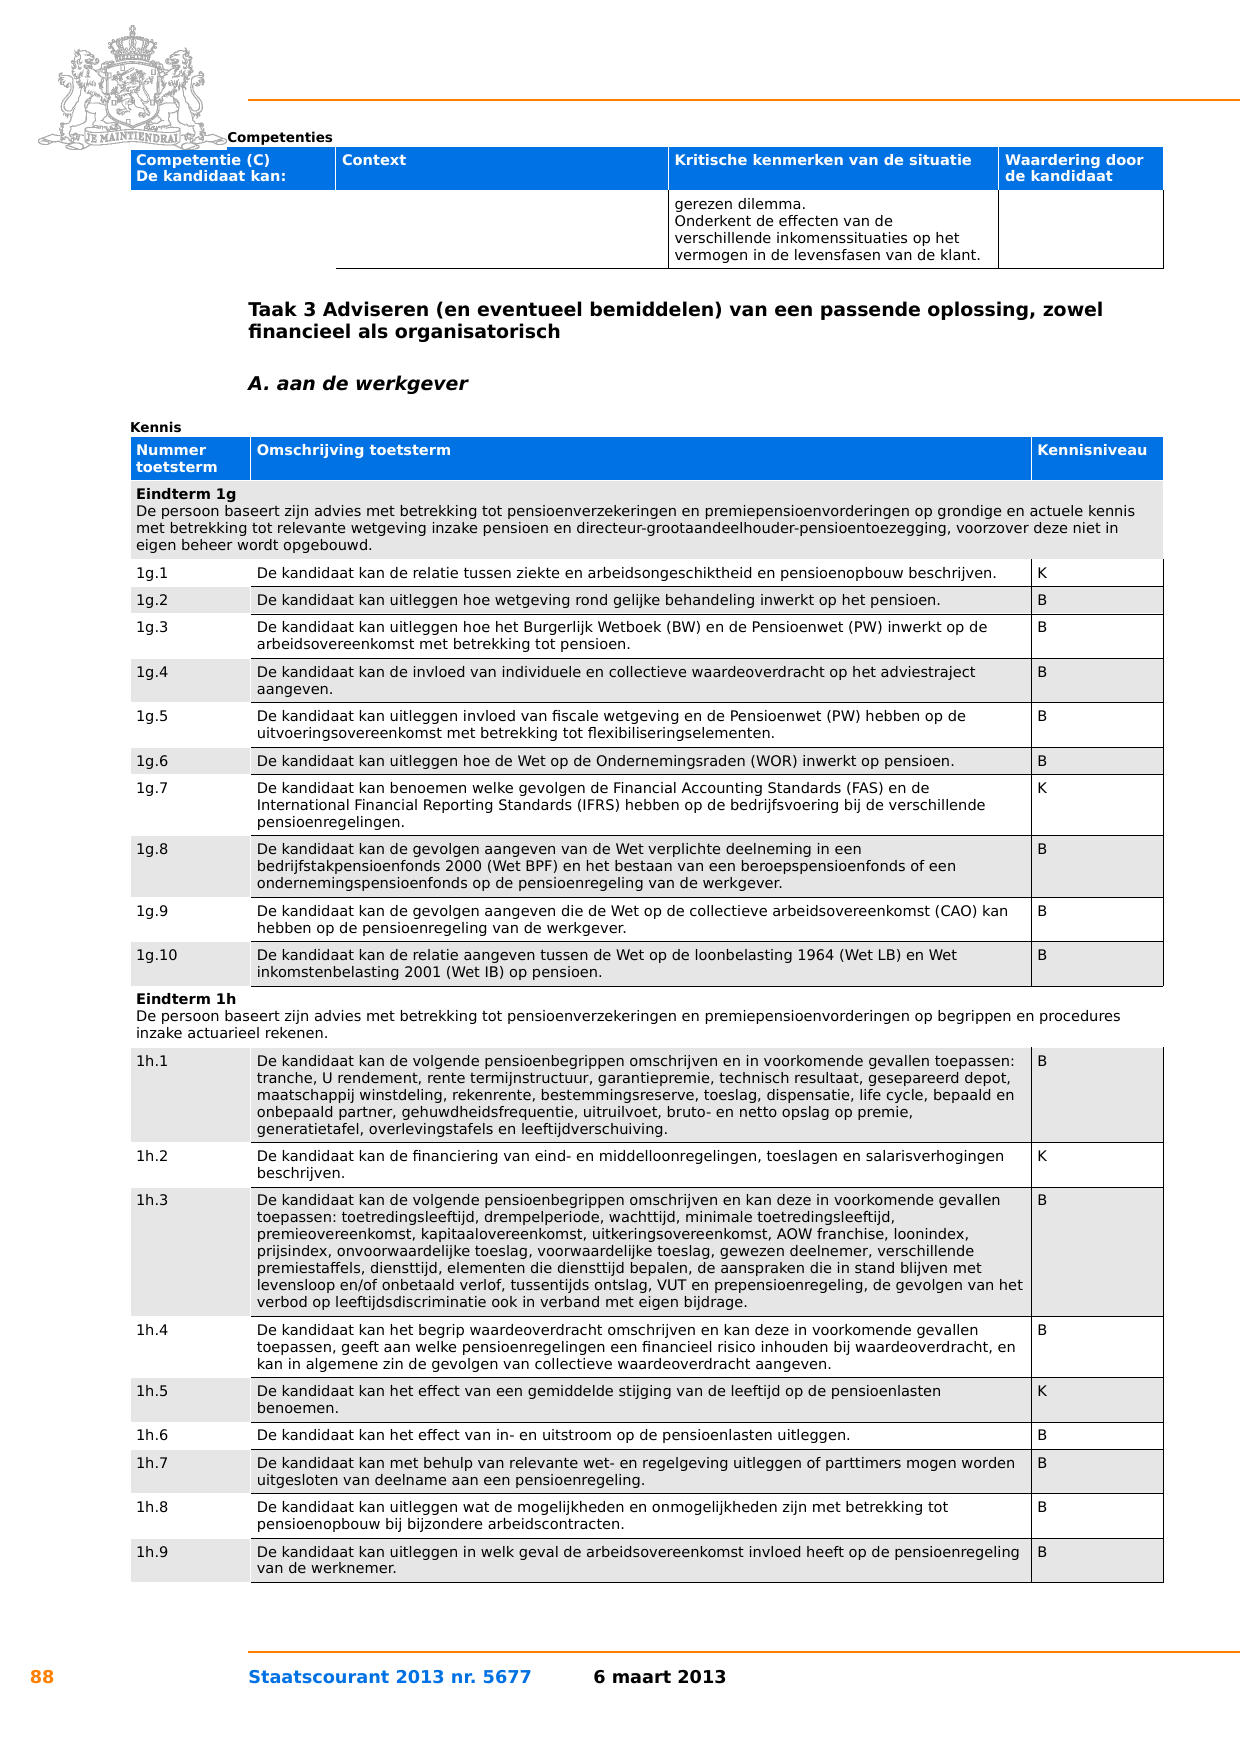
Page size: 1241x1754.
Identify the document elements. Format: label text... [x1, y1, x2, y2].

table_cell B [1032, 942, 1163, 986]
table_cell De kandidaat kan uitleggen hoe het Burgerlijk Wetboek (BW) en de Pensioenwet (PW) inwerkt op de arbeidsovereenkomst met betrekking tot pensioen. [251, 615, 1031, 658]
table_cell B [1032, 1450, 1163, 1493]
table_cell 1g.4 [131, 659, 250, 702]
table_cell B [1032, 1317, 1163, 1377]
table_cell B [1032, 898, 1163, 941]
table_cell K [1032, 775, 1163, 835]
table_cell B [1032, 1539, 1163, 1582]
table_cell De kandidaat kan het effect van een gemiddelde stijging van de leeftijd op de pensioenlasten benoemen. [251, 1378, 1031, 1422]
table_cell 1g.8 [131, 836, 250, 897]
table_cell B [1032, 703, 1163, 747]
table_cell B [1032, 1048, 1163, 1142]
table_header Competenties [227, 130, 1163, 146]
table_cell De kandidaat kan uitleggen wat de mogelijkheden en onmogelijkheden zijn met betrekking tot pensioenopbouw bij bijzondere arbeidscontracten. [251, 1494, 1031, 1538]
table_cell De kandidaat kan de relatie tussen ziekte en arbeidsongeschiktheid en pensioenopbouw beschrijven. [251, 560, 1031, 586]
table_cell De kandidaat kan de volgende pensioenbegrippen omschrijven en in voorkomende gevallen toepassen: tranche, U rendement, rente termijnstructuur, garantiepremie, technisch resultaat, gesepareerd depot, maatschappij winstdeling, rekenrente, bestemmingsreserve, toeslag, dispensatie, life cycle, bepaald en onbepaald partner, gehuwdheidsfrequentie, uitruilvoet, bruto- en netto opslag op premie, generatietafel, overlevingstafels en leeftijdverschuiving. [251, 1048, 1031, 1142]
table_cell 1h.3 [131, 1188, 250, 1316]
table_cell De kandidaat kan uitleggen invloed van fiscale wetgeving en de Pensioenwet (PW) hebben op de uitvoeringsovereenkomst met betrekking tot flexibiliseringselementen. [251, 703, 1031, 747]
table_cell K [1032, 560, 1163, 586]
table_cell De kandidaat kan de invloed van individuele en collectieve waardeoverdracht op het adviestraject aangeven. [251, 659, 1031, 702]
table_cell 1g.9 [131, 898, 250, 941]
table_cell B [1032, 587, 1163, 613]
table_cell gerezen dilemma. Onderkent de effecten van de verschillende inkomenssituaties op het vermogen in de levensfasen van de klant. [669, 191, 998, 268]
table_cell 1h.4 [131, 1317, 250, 1377]
table_cell De kandidaat kan uitleggen in welk geval de arbeidsovereenkomst invloed heeft op de pensioenregeling van de werknemer. [251, 1539, 1031, 1582]
table_cell B [1032, 1188, 1163, 1316]
table_cell B [1032, 659, 1163, 702]
table_cell De kandidaat kan de financiering van eind- en middelloonregelingen, toeslagen en salarisverhogingen beschrijven. [251, 1143, 1031, 1187]
table_cell K [1032, 1143, 1163, 1187]
table_cell 1h.2 [131, 1143, 250, 1187]
table_cell Context [336, 147, 668, 190]
table_cell 1g.3 [131, 615, 250, 658]
table_cell 1h.1 [131, 1048, 250, 1142]
table_cell 1g.6 [131, 748, 250, 774]
table_cell Waardering door de kandidaat [999, 147, 1163, 190]
subtitle Taak 3 Adviseren (en eventueel bemiddelen) van een passende oplossing, zowel financieel als organisatorisch [248, 299, 1163, 343]
table_cell De kandidaat kan de gevolgen aangeven van de Wet verplichte deelneming in een bedrijfstakpensioenfonds 2000 (Wet BPF) en het bestaan van een beroepspensioenfonds of een ondernemingspensioenfonds op de pensioenregeling van de werkgever. [251, 836, 1031, 897]
table_cell Kritische kenmerken van de situatie [669, 147, 998, 190]
table_cell 1g.10 [131, 942, 250, 986]
table_cell 1h.5 [131, 1378, 250, 1422]
table_cell De kandidaat kan uitleggen hoe de Wet op de Ondernemingsraden (WOR) inwerkt op pensioen. [251, 748, 1031, 774]
table_cell Eindterm 1g De persoon baseert zijn advies met betrekking tot pensioenverzekeringen en premiepensioenvorderingen op grondige en actuele kennis met betrekking tot relevante wetgeving inzake pensioen en directeur-grootaandeelhouder-pensioentoezegging, voorzover deze niet in eigen beheer wordt opgebouwd. [131, 481, 1163, 559]
table_cell Nummer toetsterm [131, 437, 250, 480]
table_cell [131, 191, 335, 268]
table_cell [336, 191, 668, 268]
table_cell Kennisniveau [1032, 437, 1163, 480]
table_cell Competentie (C) De kandidaat kan: [131, 147, 335, 190]
table_cell Eindterm 1h De persoon baseert zijn advies met betrekking tot pensioenverzekeringen en premiepensioenvorderingen op begrippen en procedures inzake actuarieel rekenen. [131, 987, 1163, 1047]
table_cell 1h.9 [131, 1539, 250, 1582]
table_cell De kandidaat kan de relatie aangeven tussen de Wet op de loonbelasting 1964 (Wet LB) en Wet inkomstenbelasting 2001 (Wet IB) op pensioen. [251, 942, 1031, 986]
table_cell 1h.6 [131, 1423, 250, 1449]
picture [38, 25, 227, 150]
table_cell B [1032, 836, 1163, 897]
table_cell De kandidaat kan benoemen welke gevolgen de Financial Accounting Standards (FAS) en de International Financial Reporting Standards (IFRS) hebben op de bedrijfsvoering bij de verschillende pensioenregelingen. [251, 775, 1031, 835]
table_cell 1g.2 [131, 587, 250, 613]
table_cell Omschrijving toetsterm [251, 437, 1031, 480]
table_cell 1h.8 [131, 1494, 250, 1538]
table_cell B [1032, 1494, 1163, 1538]
table_cell B [1032, 615, 1163, 658]
table_header Kennis [130, 420, 1163, 436]
table_cell De kandidaat kan de gevolgen aangeven die de Wet op de collectieve arbeidsovereenkomst (CAO) kan hebben op de pensioenregeling van de werkgever. [251, 898, 1031, 941]
subtitle A. aan de werkgever [248, 373, 1163, 395]
table_cell B [1032, 1423, 1163, 1449]
table_cell De kandidaat kan het begrip waardeoverdracht omschrijven en kan deze in voorkomende gevallen toepassen, geeft aan welke pensioenregelingen een financieel risico inhouden bij waardeoverdracht, en kan in algemene zin de gevolgen van collectieve waardeoverdracht aangeven. [251, 1317, 1031, 1377]
table_cell De kandidaat kan de volgende pensioenbegrippen omschrijven en kan deze in voorkomende gevallen toepassen: toetredingsleeftijd, drempelperiode, wachttijd, minimale toetredingsleeftijd, premieovereenkomst, kapitaalovereenkomst, uitkeringsovereenkomst, AOW franchise, loonindex, prijsindex, onvoorwaardelijke toeslag, voorwaardelijke toeslag, gewezen deelnemer, verschillende premiestaffels, diensttijd, elementen die diensttijd bepalen, de aanspraken die in stand blijven met levensloop en/of onbetaald verlof, tussentijds ontslag, VUT en prepensioenregeling, de gevolgen van het verbod op leeftijdsdiscriminatie ook in verband met eigen bijdrage. [251, 1188, 1031, 1316]
table_cell K [1032, 1378, 1163, 1422]
table_cell [999, 191, 1163, 268]
table_cell De kandidaat kan het effect van in- en uitstroom op de pensioenlasten uitleggen. [251, 1423, 1031, 1449]
table_cell 1h.7 [131, 1450, 250, 1493]
table_cell De kandidaat kan met behulp van relevante wet- en regelgeving uitleggen of parttimers mogen worden uitgesloten van deelname aan een pensioenregeling. [251, 1450, 1031, 1493]
table_cell 1g.7 [131, 775, 250, 835]
table_cell 1g.5 [131, 703, 250, 747]
table_cell B [1032, 748, 1163, 774]
table_cell 1g.1 [131, 560, 250, 586]
table_cell De kandidaat kan uitleggen hoe wetgeving rond gelijke behandeling inwerkt op het pensioen. [251, 587, 1031, 613]
